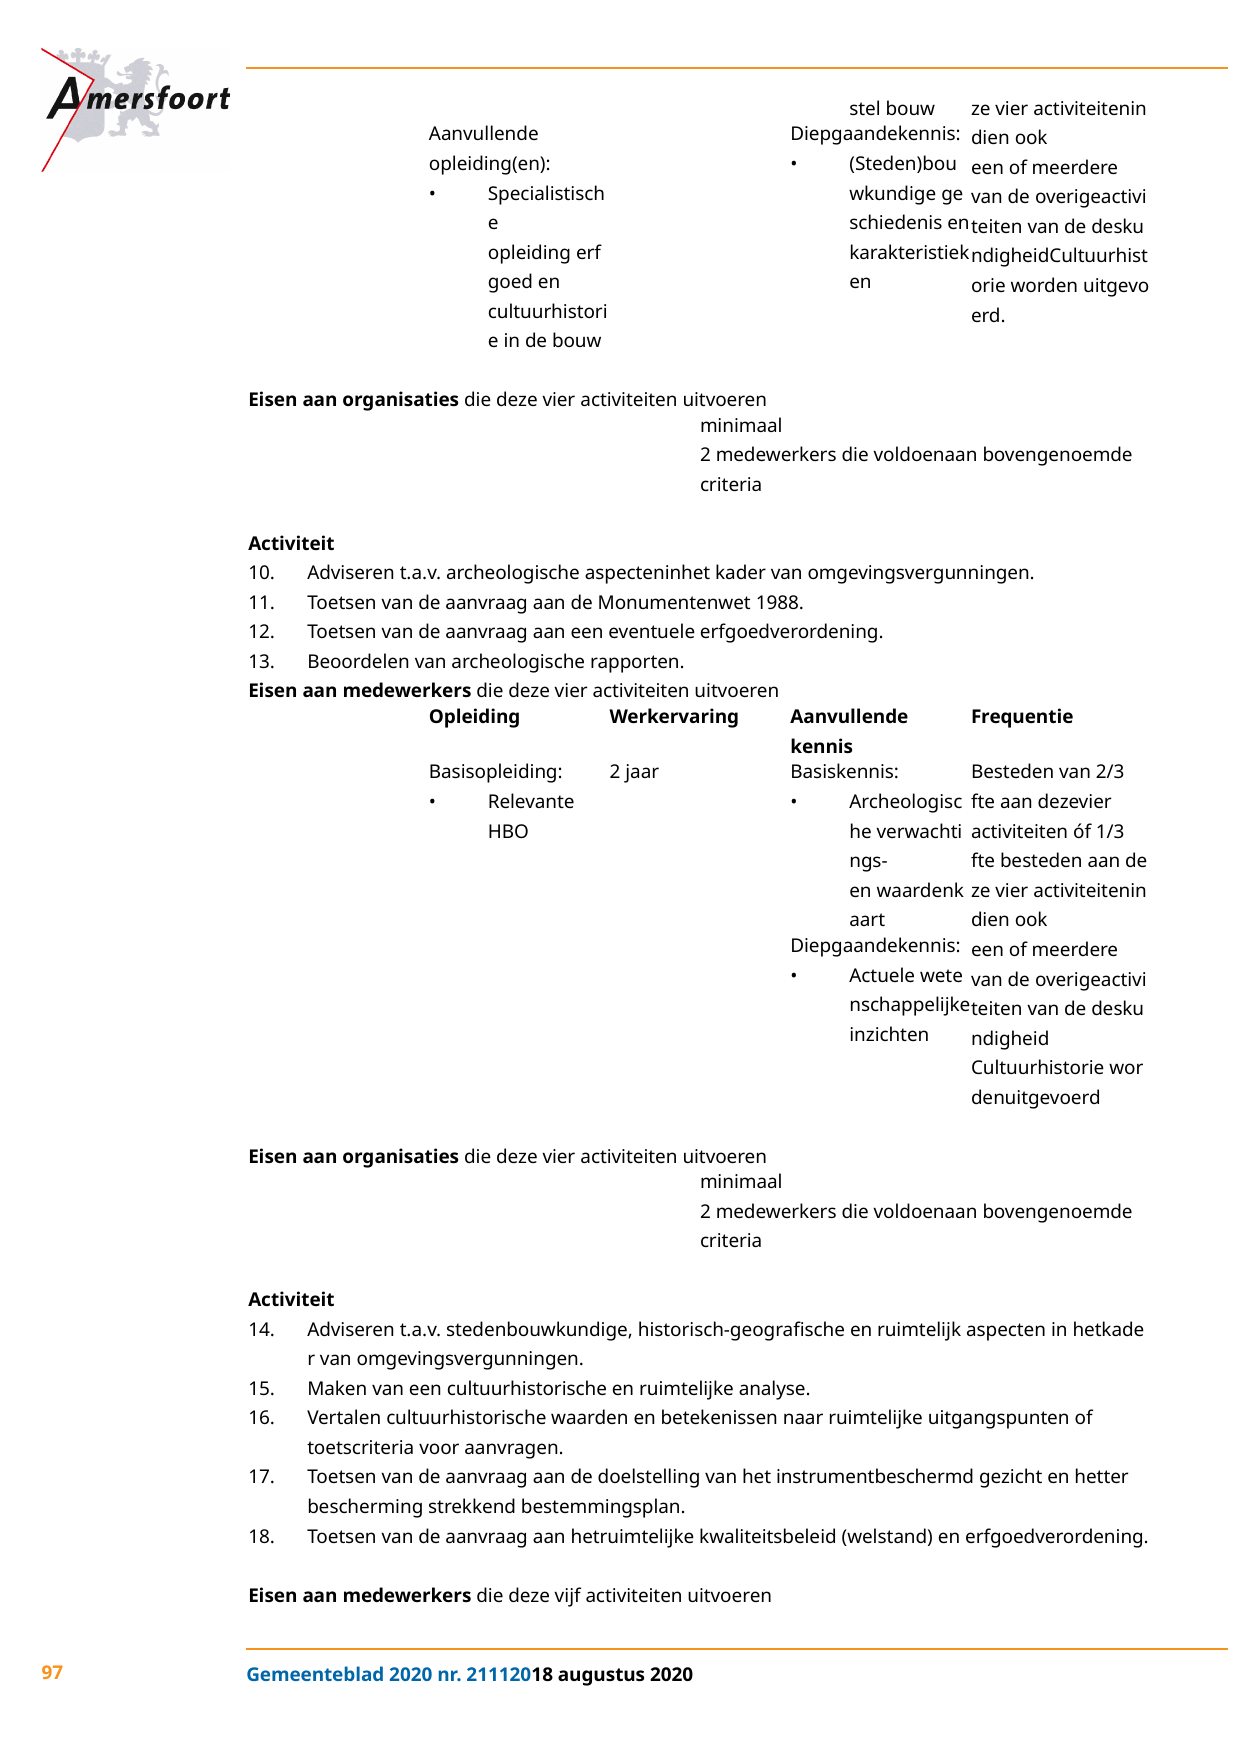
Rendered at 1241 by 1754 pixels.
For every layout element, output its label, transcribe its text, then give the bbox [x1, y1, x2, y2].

table_cell [429, 933, 609, 1110]
table_cell Diepgaandekennis: (Steden)bouwkundige geschiedenis en karakteristieken [790, 121, 971, 353]
table_cell [248, 95, 429, 353]
table_cell [429, 95, 609, 121]
table_cell [248, 1169, 700, 1253]
table_cell ze vier activiteitenindien ook een of meerdere van de overigeactiviteiten van de deskundigheidCultuurhistorie worden uitgevoerd. [971, 95, 1152, 353]
table_header Eisen aan organisaties die deze vier activiteiten uitvoeren [248, 1143, 1152, 1168]
picture [41, 47, 231, 172]
table_cell minimaal 2 medewerkers die voldoenaan bovengenoemde criteria [700, 412, 1152, 497]
table_header Eisen aan medewerkers die deze vijf activiteiten uitvoeren [248, 1582, 1152, 1608]
table_cell Aanvullende opleiding(en): Specialistische opleiding erfgoed en cultuurhistorie in de bouw [429, 121, 609, 353]
list Toetsen van de aanvraag aan de Monumentenwet 1988. [248, 589, 1152, 614]
list Vertalen cultuurhistorische waarden en betekenissen naar ruimtelijke uitgangspunten of toetscriteria voor aanvragen. [248, 1404, 1152, 1460]
table_cell Werkervaring [609, 704, 790, 759]
list Toetsen van de aanvraag aan hetruimtelijke kwaliteitsbeleid (welstand) en erfgoedverordening. [248, 1523, 1152, 1549]
list Maken van een cultuurhistorische en ruimtelijke analyse. [248, 1375, 1152, 1401]
list Toetsen van de aanvraag aan de doelstelling van het instrumentbeschermd gezicht en hetter bescherming strekkend bestemmingsplan. [248, 1464, 1152, 1519]
table_cell Diepgaandekennis: Actuele wetenschappelijke inzichten [790, 933, 971, 1110]
table_cell Besteden van 2/3 fte aan dezevier activiteiten óf 1/3 fte besteden aan deze vier activiteitenindien ook een of meerdere van de overigeactiviteiten van de deskundigheid Cultuurhistorie wordenuitgevoerd [971, 759, 1152, 1110]
list Toetsen van de aanvraag aan een eventuele erfgoedverordening. [248, 618, 1152, 644]
table_cell [248, 412, 700, 497]
table_cell [609, 95, 790, 353]
list Adviseren t.a.v. stedenbouwkundige, historisch-geografische en ruimtelijk aspecten in hetkader van omgevingsvergunningen. [248, 1316, 1152, 1371]
table_cell Basiskennis: Archeologische verwachtings- en waardenkaart [790, 759, 971, 932]
table_cell Aanvullende kennis [790, 704, 971, 759]
list Adviseren t.a.v. archeologische aspecteninhet kader van omgevingsvergunningen. [248, 559, 1152, 585]
table_header Eisen aan organisaties die deze vier activiteiten uitvoeren [248, 386, 1152, 412]
list Beoordelen van archeologische rapporten. [248, 648, 1152, 674]
table_cell Opleiding [429, 704, 609, 759]
table_cell Frequentie [971, 704, 1152, 759]
text Activiteit [248, 530, 1152, 555]
table_cell [248, 704, 429, 1110]
table_cell stel bouw [790, 95, 971, 121]
table_cell Basisopleiding: Relevante HBO [429, 759, 609, 932]
text Activiteit [248, 1286, 1152, 1312]
table_header Eisen aan medewerkers die deze vier activiteiten uitvoeren [248, 678, 1152, 703]
table_cell minimaal 2 medewerkers die voldoenaan bovengenoemde criteria [700, 1169, 1152, 1253]
table_cell 2 jaar [609, 759, 790, 1110]
